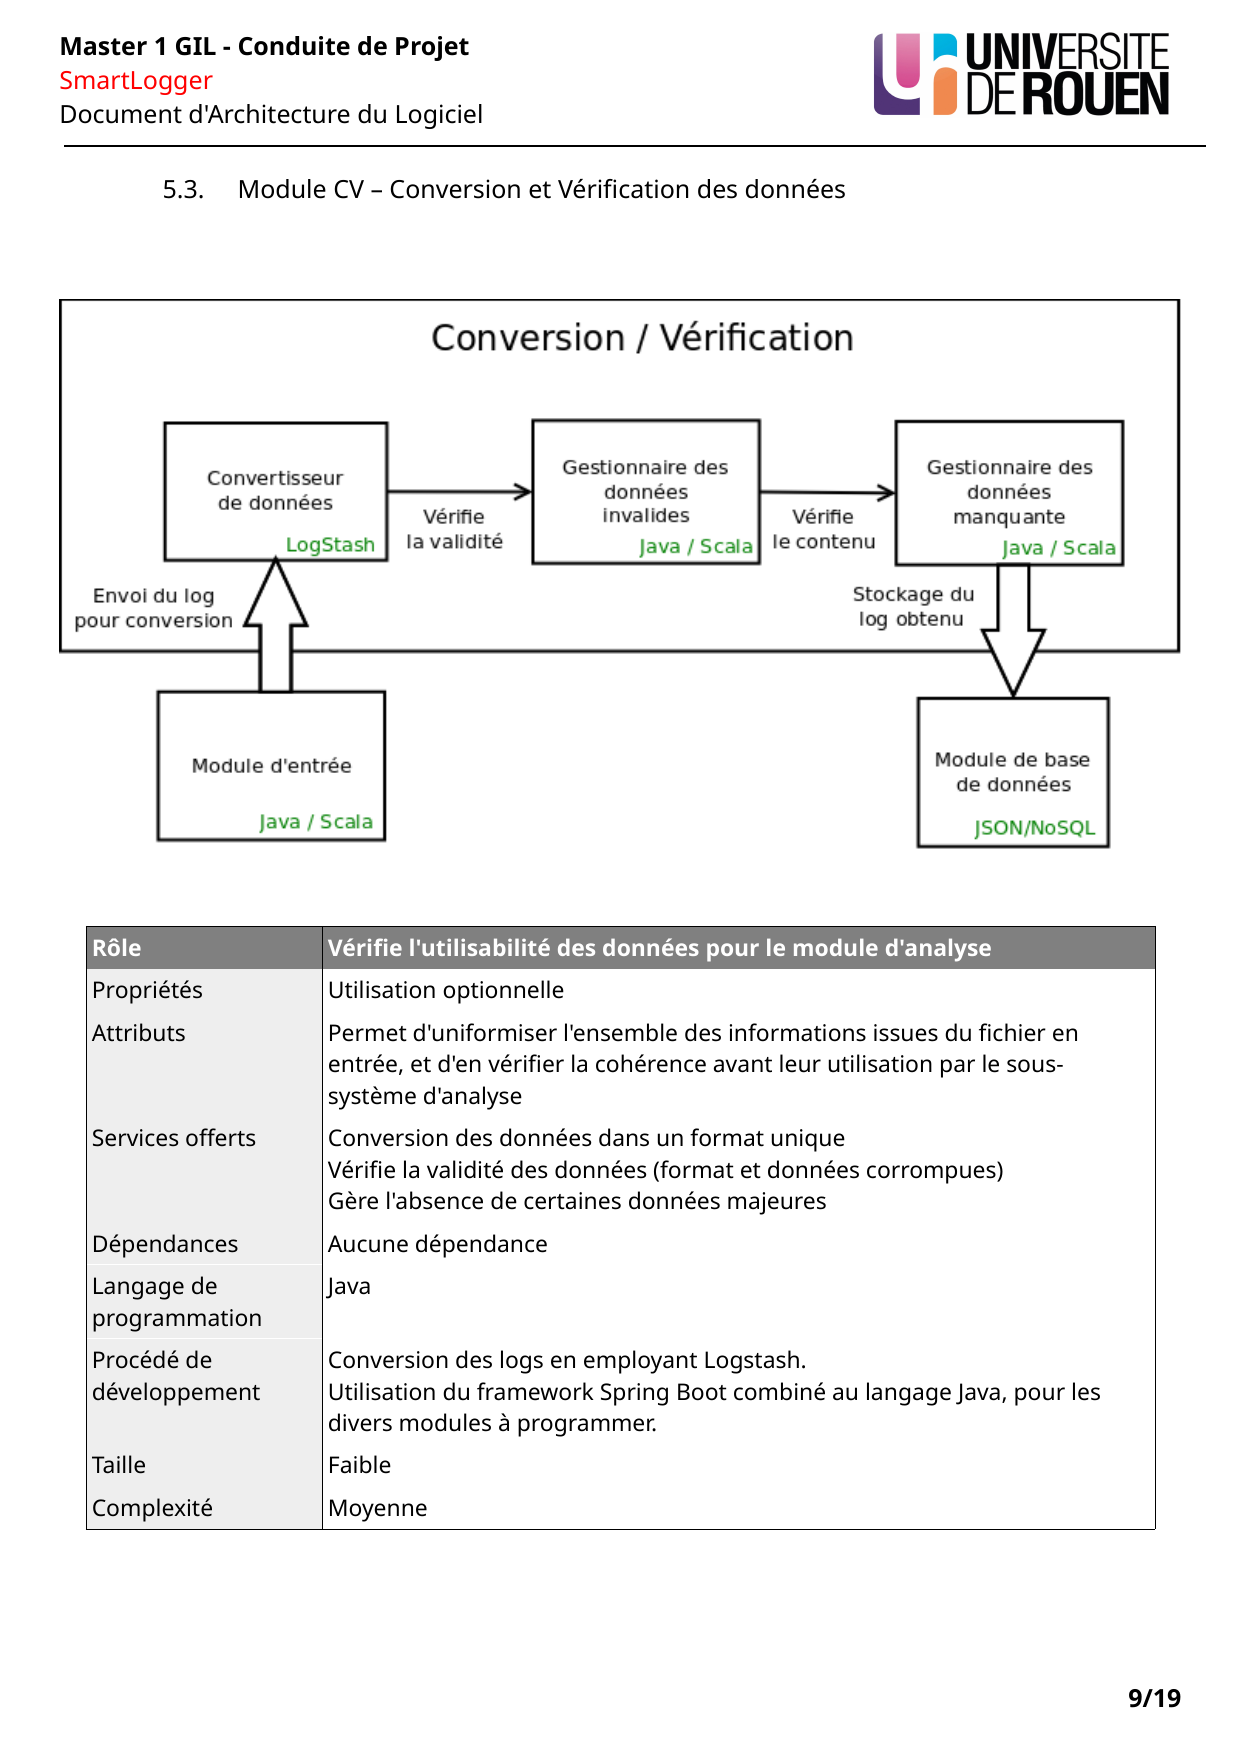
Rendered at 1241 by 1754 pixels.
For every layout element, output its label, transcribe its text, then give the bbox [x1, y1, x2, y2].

table_cell Attributs [87, 1011, 322, 1117]
table_cell Conversion des logs en employant Logstash. Utilisation du framework Spring Boot combiné au langage Java, pour les divers modules à programmer. [323, 1339, 1155, 1444]
table_cell Aucune dépendance [323, 1222, 1155, 1264]
table_cell Utilisation optionnelle [323, 969, 1155, 1011]
table_cell Moyenne [323, 1486, 1155, 1529]
table_cell Faible [323, 1444, 1155, 1486]
subtitle Module CV – Conversion et Vérification des données [162, 172, 1181, 206]
picture [872, 32, 1170, 118]
table_cell Propriétés [87, 969, 322, 1011]
picture [59, 299, 1182, 858]
table_header Vérifie l'utilisabilité des données pour le module d'analyse [323, 927, 1155, 969]
table_cell Conversion des données dans un format unique Vérifie la validité des données (format et données corrompues) Gère l'absence de certaines données majeures [323, 1117, 1155, 1222]
table_cell Java [323, 1265, 1155, 1338]
table_header Rôle [87, 927, 322, 969]
table_cell Permet d'uniformiser l'ensemble des informations issues du fichier en entrée, et d'en vérifier la cohérence avant leur utilisation par le sous-système d'analyse [323, 1011, 1155, 1117]
table_cell Complexité [87, 1486, 322, 1529]
table_cell Taille [87, 1444, 322, 1486]
table_cell Procédé de développement [87, 1339, 322, 1444]
table_cell Langage de programmation [87, 1265, 322, 1338]
table_cell Dépendances [87, 1222, 322, 1264]
table_cell Services offerts [87, 1117, 322, 1222]
